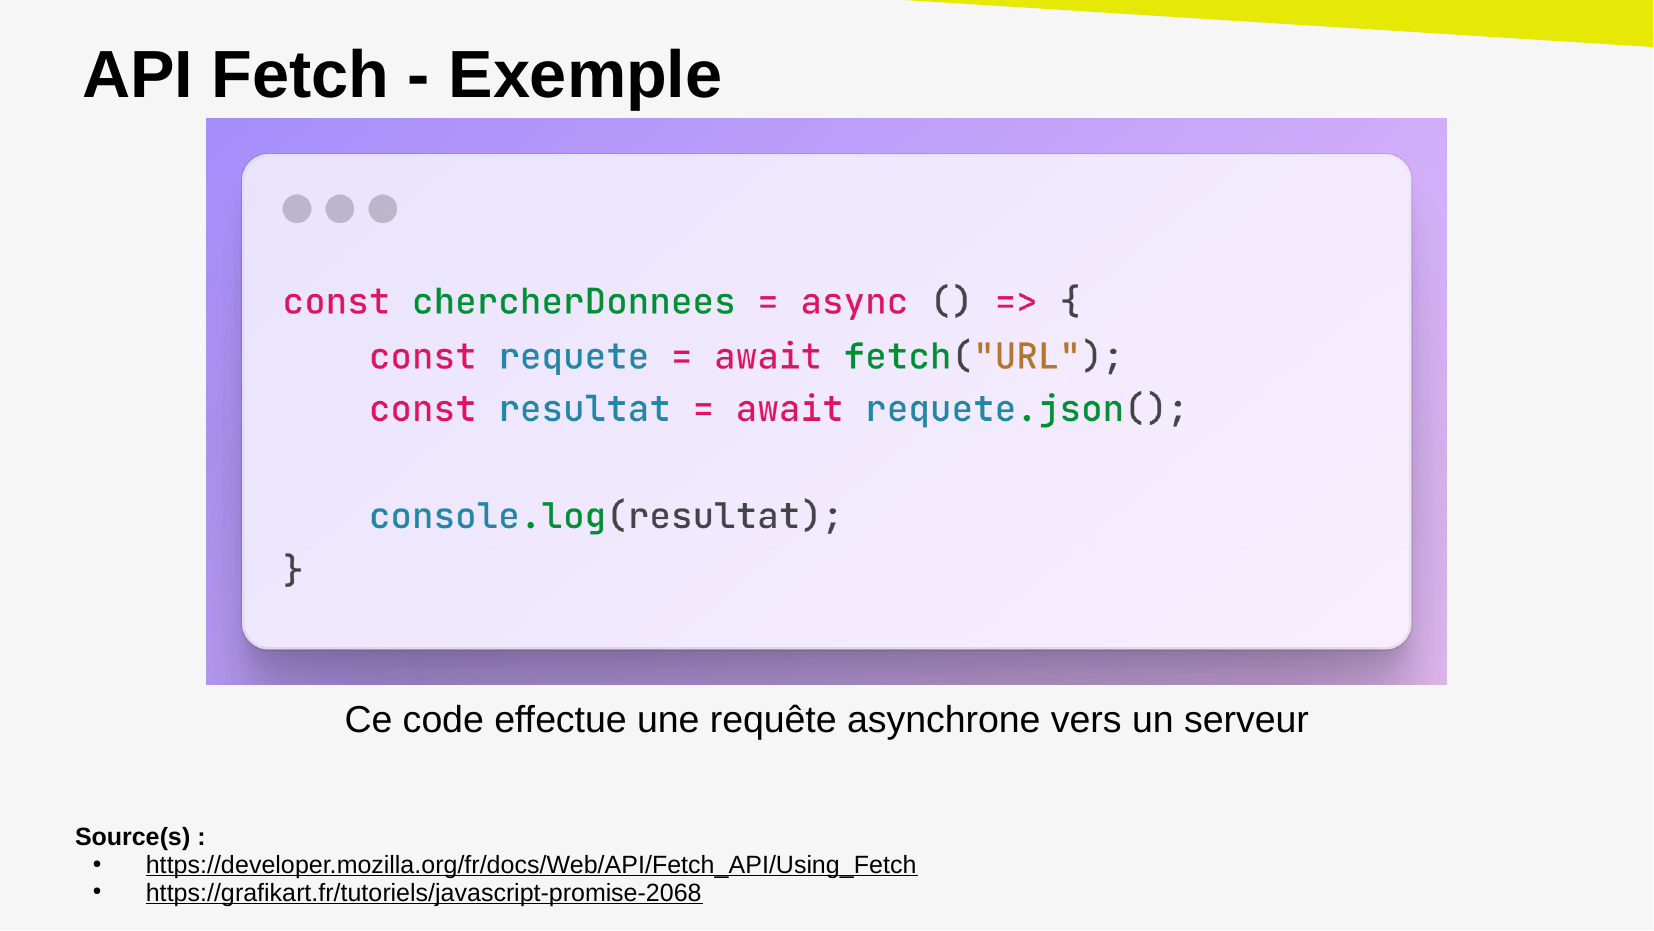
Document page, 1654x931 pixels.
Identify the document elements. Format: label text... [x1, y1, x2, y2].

text_box Source(s) : https://developer.mozilla.org/fr/docs/Web/API/Fetch_API/Using_Fetch https://grafikart.fr/tutoriels/javascript-promise-2068 [60, 815, 1546, 929]
title API Fetch - Exemple [82, 37, 1571, 114]
text_box [904, 0, 1654, 48]
text_box Ce code effectue une requête asynchrone vers un serveur [316, 690, 1337, 805]
picture [206, 118, 1447, 686]
